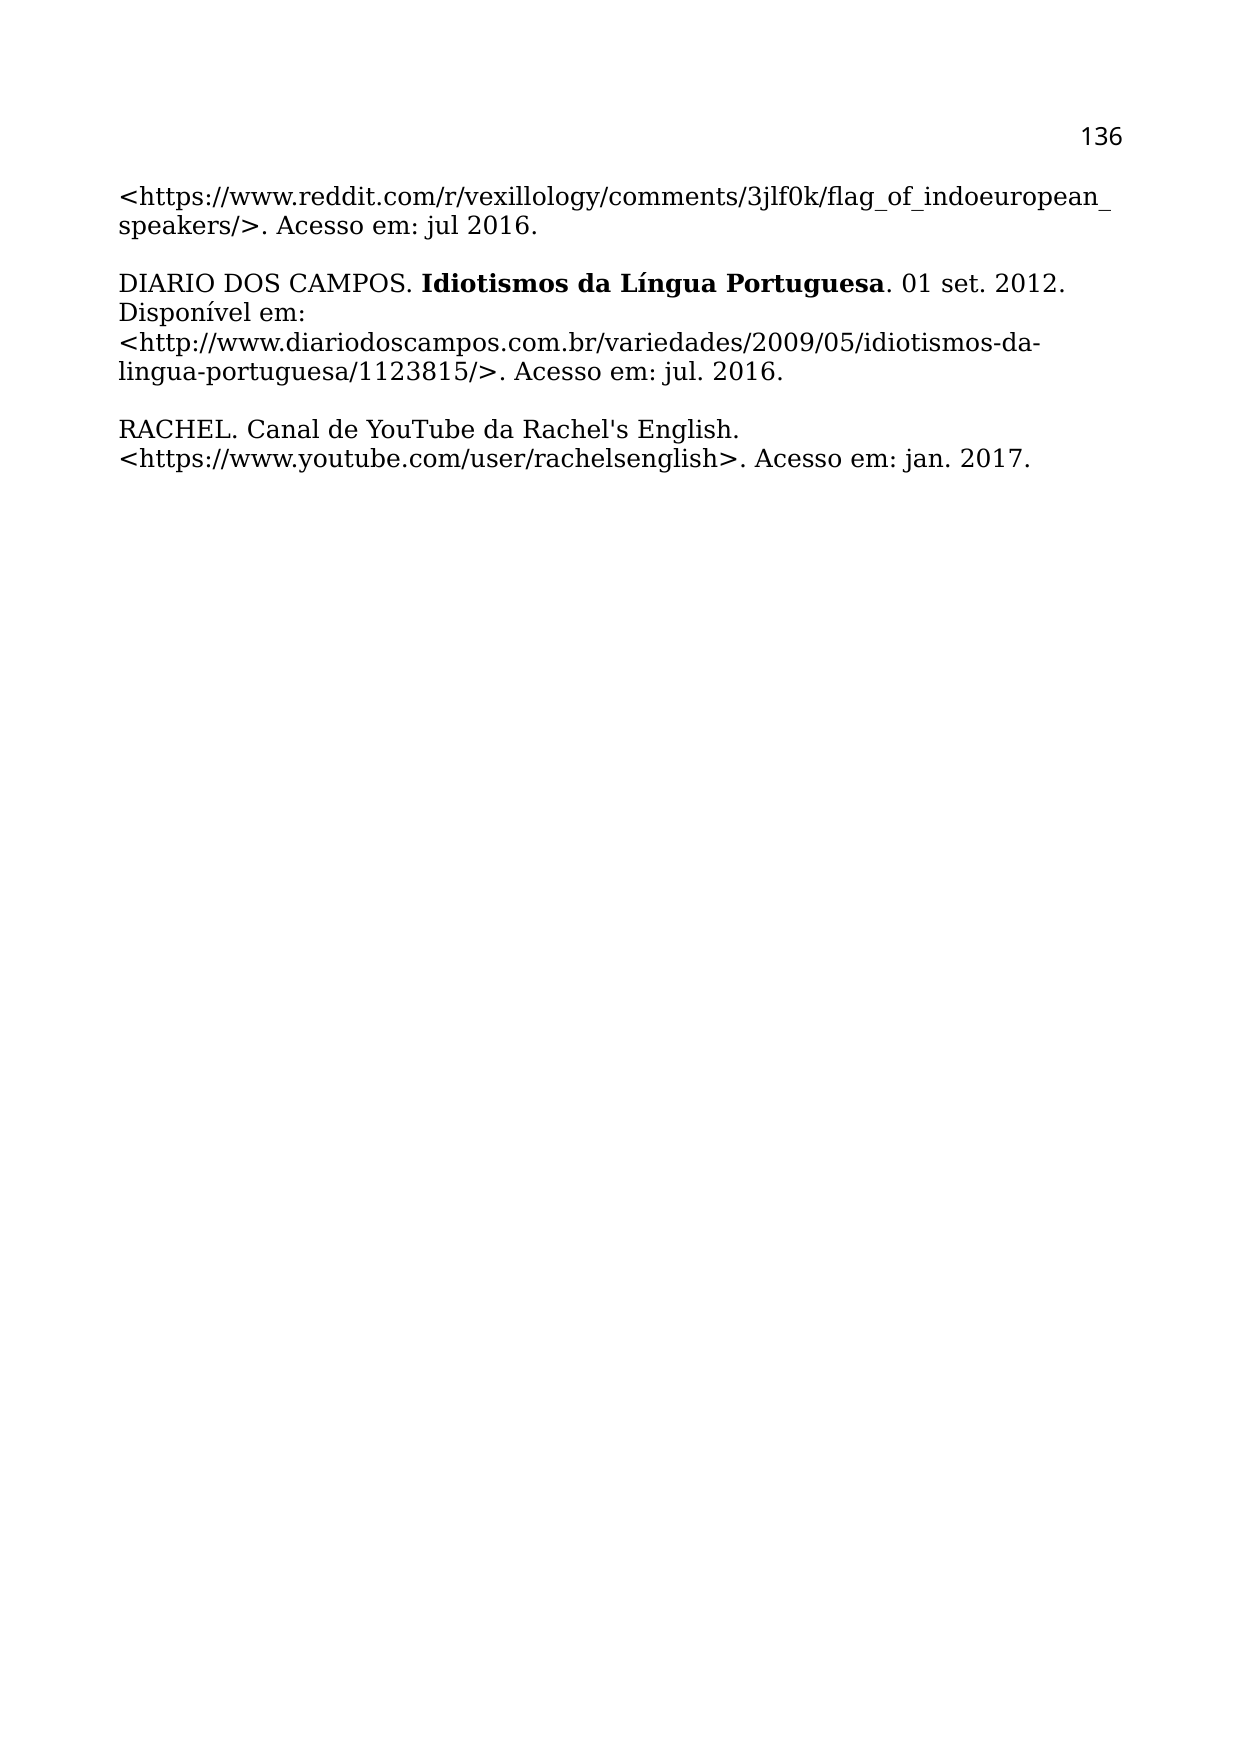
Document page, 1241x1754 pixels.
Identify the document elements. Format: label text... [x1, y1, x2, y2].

text DIARIO DOS CAMPOS. Idiotismos da Língua Portuguesa. 01 set. 2012. Disponível em: <http://www.diariodoscampos.com.br/variedades/2009/05/idiotismos-da-lingua-portuguesa/1123815/>. Acesso em: jul. 2016. [118, 269, 1123, 386]
text RACHEL. Canal de YouTube da Rachel's English. <https://www.youtube.com/user/rachelsenglish>. Acesso em: jan. 2017. [118, 415, 1123, 473]
text <https://www.reddit.com/r/vexillology/comments/3jlf0k/flag_of_indoeuropean_speakers/>. Acesso em: jul 2016. [118, 182, 1123, 240]
